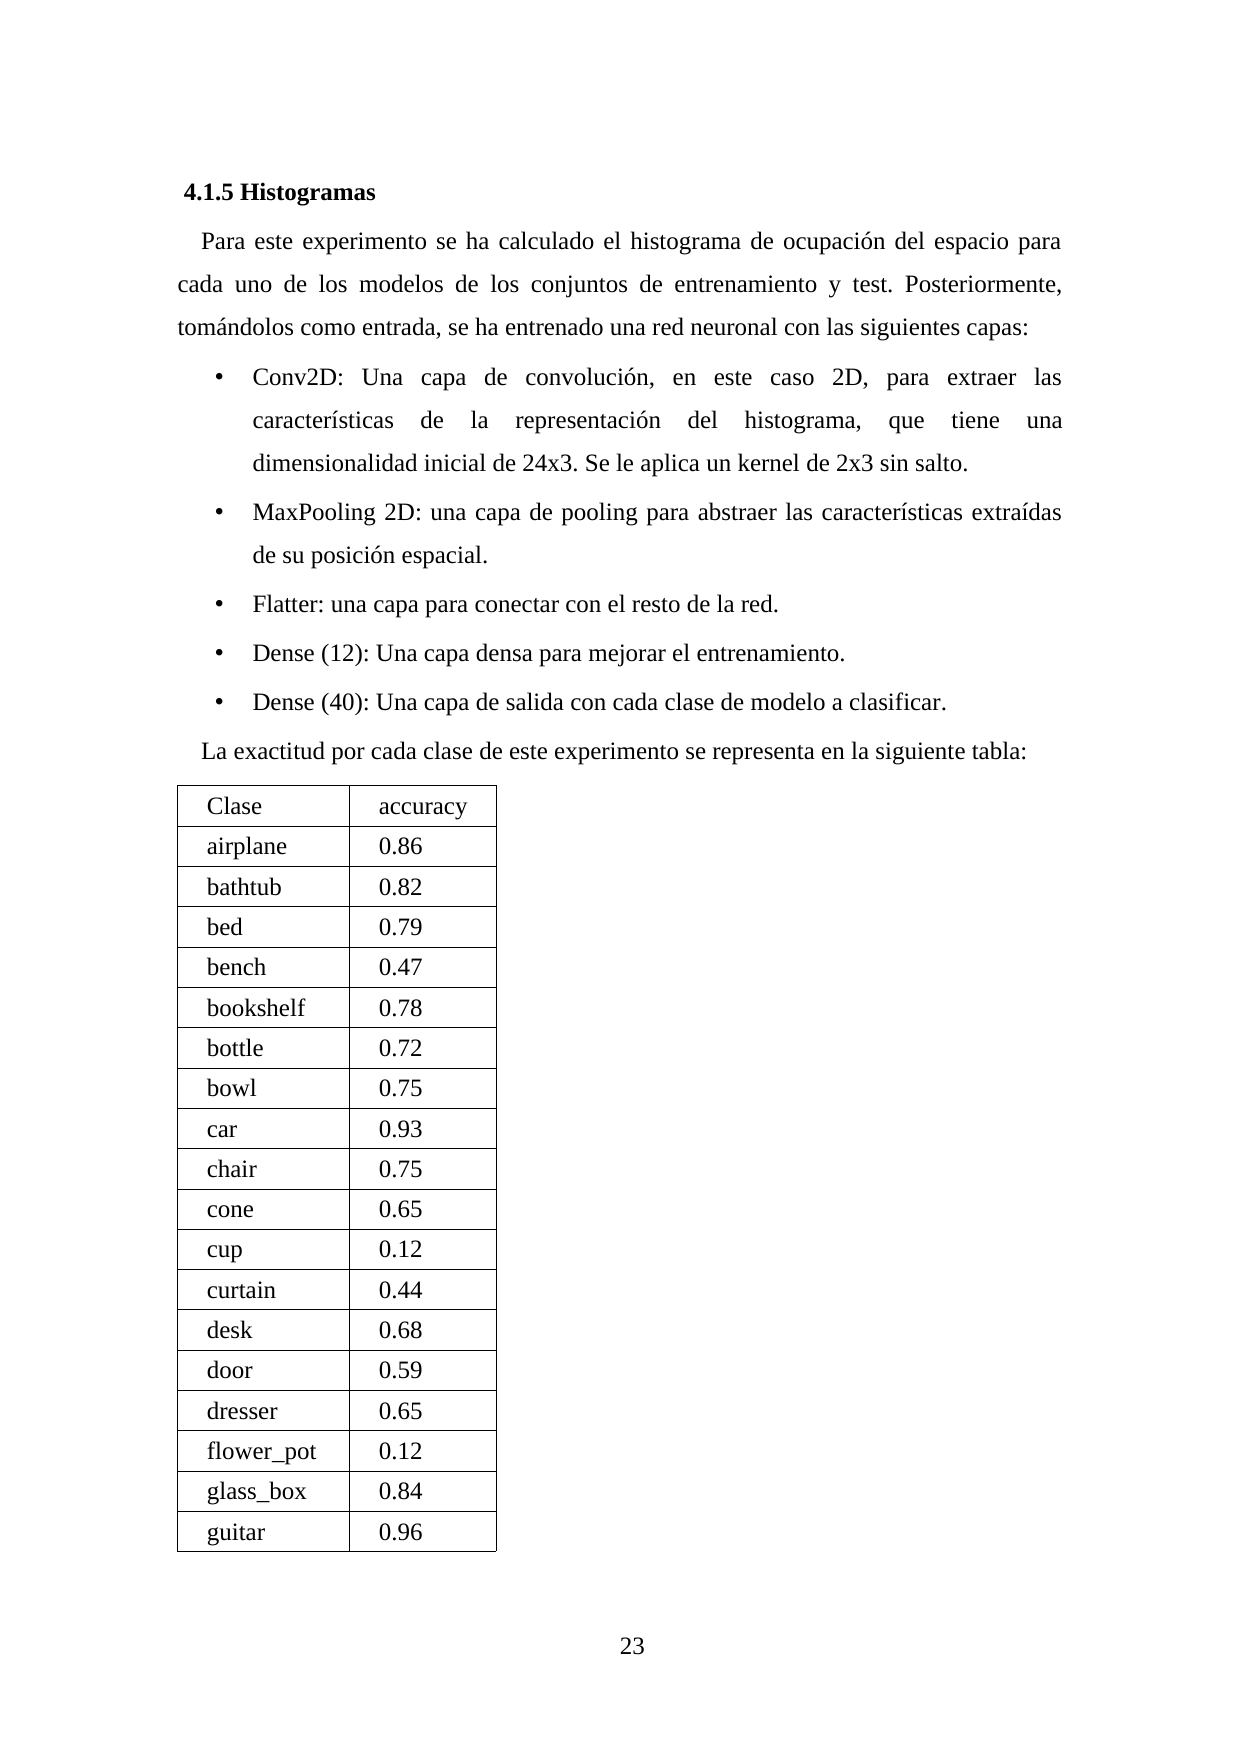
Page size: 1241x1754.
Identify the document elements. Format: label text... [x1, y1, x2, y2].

text La exactitud por cada clase de este experimento se representa en la siguiente tabla: [177, 736, 1063, 765]
table_header Clase [178, 786, 349, 826]
list MaxPooling 2D: una capa de pooling para abstraer las características extraídas de su posición espacial. [215, 497, 1063, 569]
table_cell 0.86 [350, 827, 496, 866]
table_cell 0.93 [350, 1109, 496, 1148]
table_cell cup [178, 1230, 349, 1269]
table_header accuracy [350, 786, 496, 826]
table_cell desk [178, 1310, 349, 1350]
table_cell 0.75 [350, 1069, 496, 1108]
table_cell bed [178, 907, 349, 947]
table_cell 0.12 [350, 1230, 496, 1269]
table_cell bench [178, 948, 349, 987]
table_cell 0.44 [350, 1270, 496, 1309]
table_cell 0.82 [350, 867, 496, 906]
table_cell 0.47 [350, 948, 496, 987]
table_cell 0.12 [350, 1431, 496, 1471]
table_cell guitar [178, 1512, 349, 1551]
list Flatter: una capa para conectar con el resto de la red. [215, 589, 1063, 618]
table_cell dresser [178, 1391, 349, 1430]
list Dense (12): Una capa densa para mejorar el entrenamiento. [215, 638, 1063, 667]
table_cell 0.78 [350, 988, 496, 1027]
table_cell 0.65 [350, 1190, 496, 1229]
table_cell door [178, 1351, 349, 1390]
table_cell car [178, 1109, 349, 1148]
table_cell bathtub [178, 867, 349, 906]
table_cell glass_box [178, 1472, 349, 1511]
table_cell 0.68 [350, 1310, 496, 1350]
subtitle Histogramas [177, 177, 1063, 206]
table_cell cone [178, 1190, 349, 1229]
table_cell 0.72 [350, 1028, 496, 1067]
table_cell chair [178, 1149, 349, 1188]
text Para este experimento se ha calculado el histograma de ocupación del espacio para cada uno de los modelos de los conjuntos de entrenamiento y test. Posteriormente, tomándolos como entrada, se ha entrenado una red neuronal con las siguientes capas: [177, 226, 1063, 341]
table_cell 0.59 [350, 1351, 496, 1390]
table_cell curtain [178, 1270, 349, 1309]
table_cell bookshelf [178, 988, 349, 1027]
table_cell 0.79 [350, 907, 496, 947]
table_cell 0.65 [350, 1391, 496, 1430]
list Dense (40): Una capa de salida con cada clase de modelo a clasificar. [215, 687, 1063, 716]
table_cell bottle [178, 1028, 349, 1067]
table_cell 0.84 [350, 1472, 496, 1511]
list Conv2D: Una capa de convolución, en este caso 2D, para extraer las características de la representación del histograma, que tiene una dimensionalidad inicial de 24x3. Se le aplica un kernel de 2x3 sin salto. [215, 362, 1063, 477]
table_cell 0.96 [350, 1512, 496, 1551]
table_cell 0.75 [350, 1149, 496, 1188]
table_cell bowl [178, 1069, 349, 1108]
table_cell flower_pot [178, 1431, 349, 1471]
table_cell airplane [178, 827, 349, 866]
